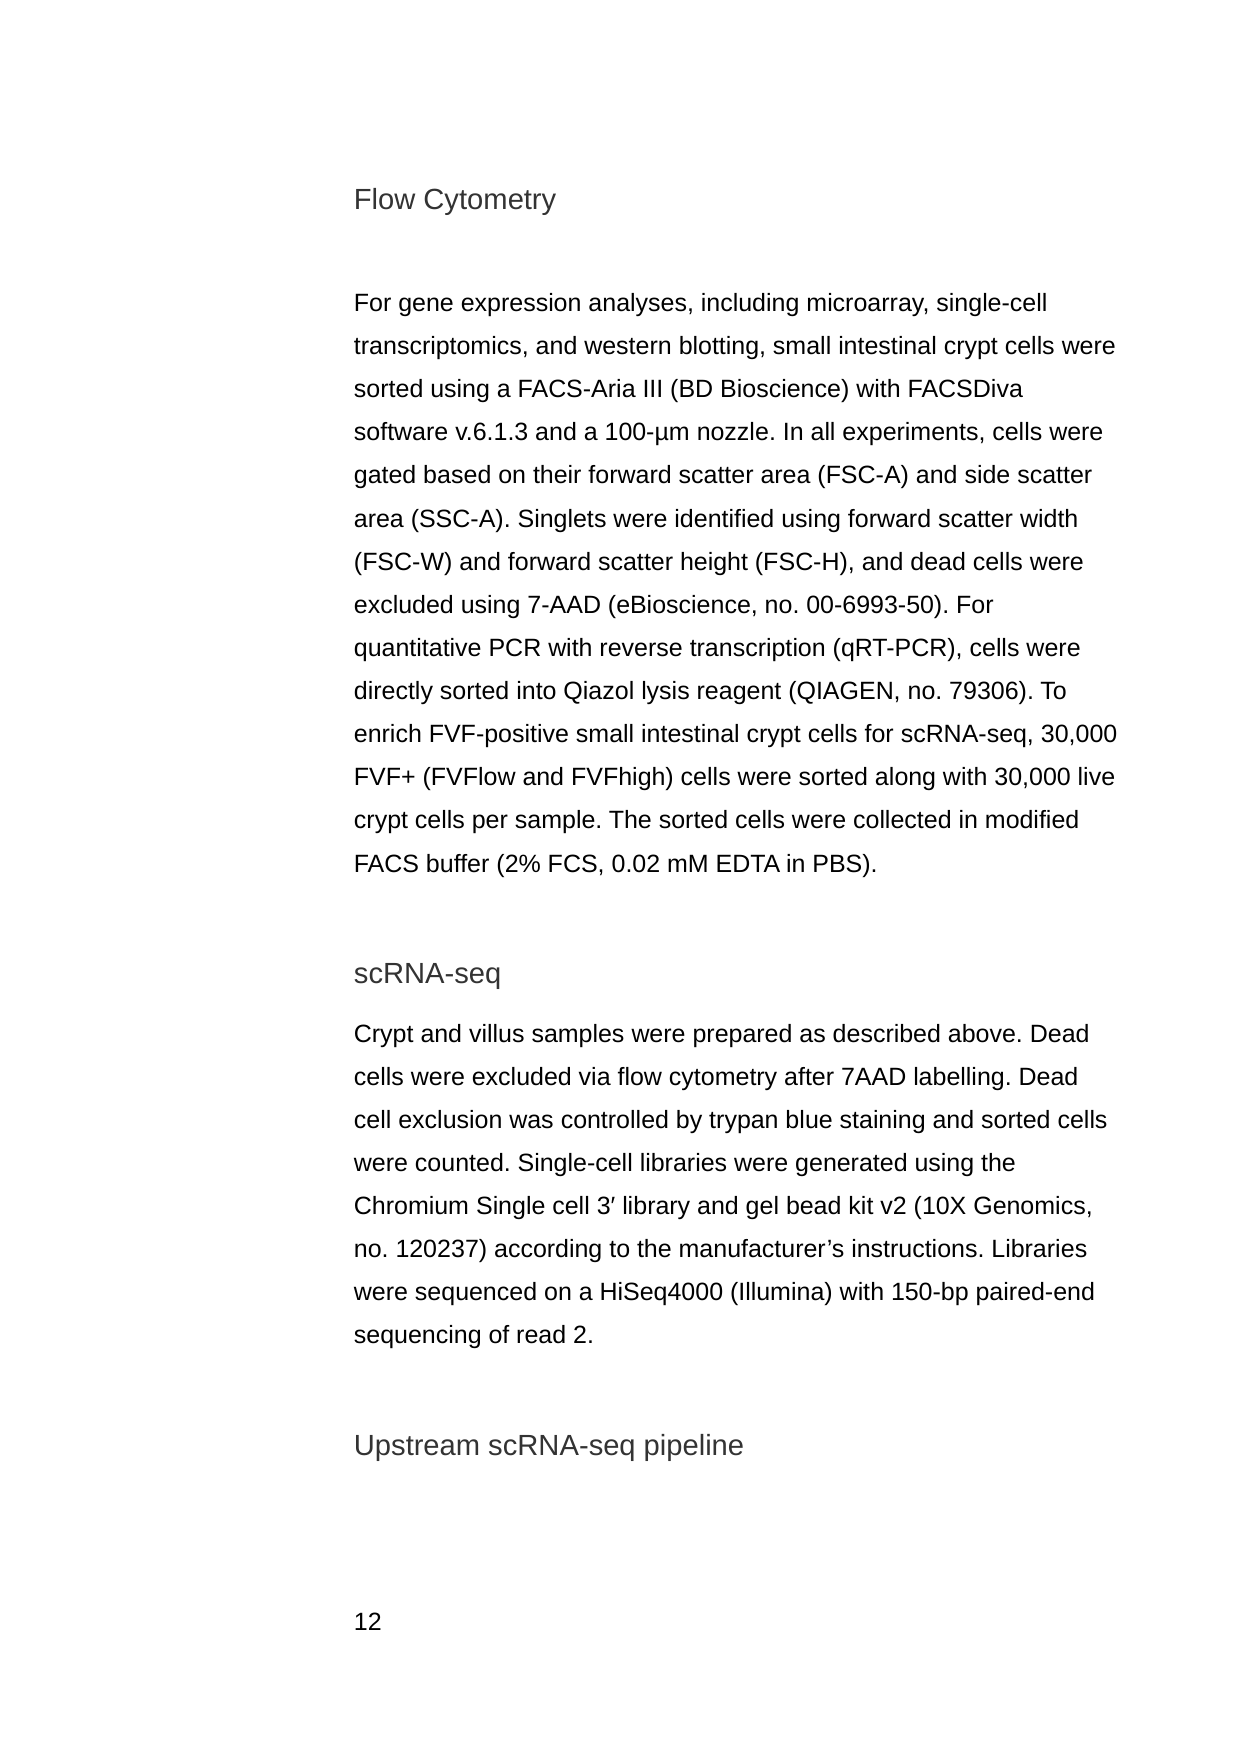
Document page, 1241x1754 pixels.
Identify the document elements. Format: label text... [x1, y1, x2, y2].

text For gene expression analyses, including microarray, single-cell transcriptomics, and western blotting, small intestinal crypt cells were sorted using a FACS-Aria III (BD Bioscience) with FACSDiva software v.6.1.3 and a 100-µm nozzle. In all experiments, cells were gated based on their forward scatter area (FSC-A) and side scatter area (SSC-A). Singlets were identified using forward scatter width (FSC-W) and forward scatter height (FSC-H), and dead cells were excluded using 7-AAD (eBioscience, no. 00-6993-50). For quantitative PCR with reverse transcription (qRT-PCR), cells were directly sorted into Qiazol lysis reagent (QIAGEN, no. 79306). To enrich FVF-positive small intestinal crypt cells for scRNA-seq, 30,000 FVF+ (FVFlow and FVFhigh) cells were sorted along with 30,000 live crypt cells per sample. The sorted cells were collected in modified FACS buffer (2% FCS, 0.02 mM EDTA in PBS). [354, 288, 1122, 877]
text Crypt and villus samples were prepared as described above. Dead cells were excluded via flow cytometry after 7AAD labelling. Dead cell exclusion was controlled by trypan blue staining and sorted cells were counted. Single-cell libraries were generated using the Chromium Single cell 3′ library and gel bead kit v2 (10X Genomics, no. 120237) according to the manufacturer’s instructions. Libraries were sequenced on a HiSeq4000 (Illumina) with 150-bp paired-end sequencing of read 2. [354, 1018, 1122, 1349]
subtitle scRNA-seq [354, 956, 1122, 989]
subtitle Flow Cytometry [354, 182, 1122, 216]
subtitle Upstream scRNA-seq pipeline [354, 1427, 1122, 1461]
